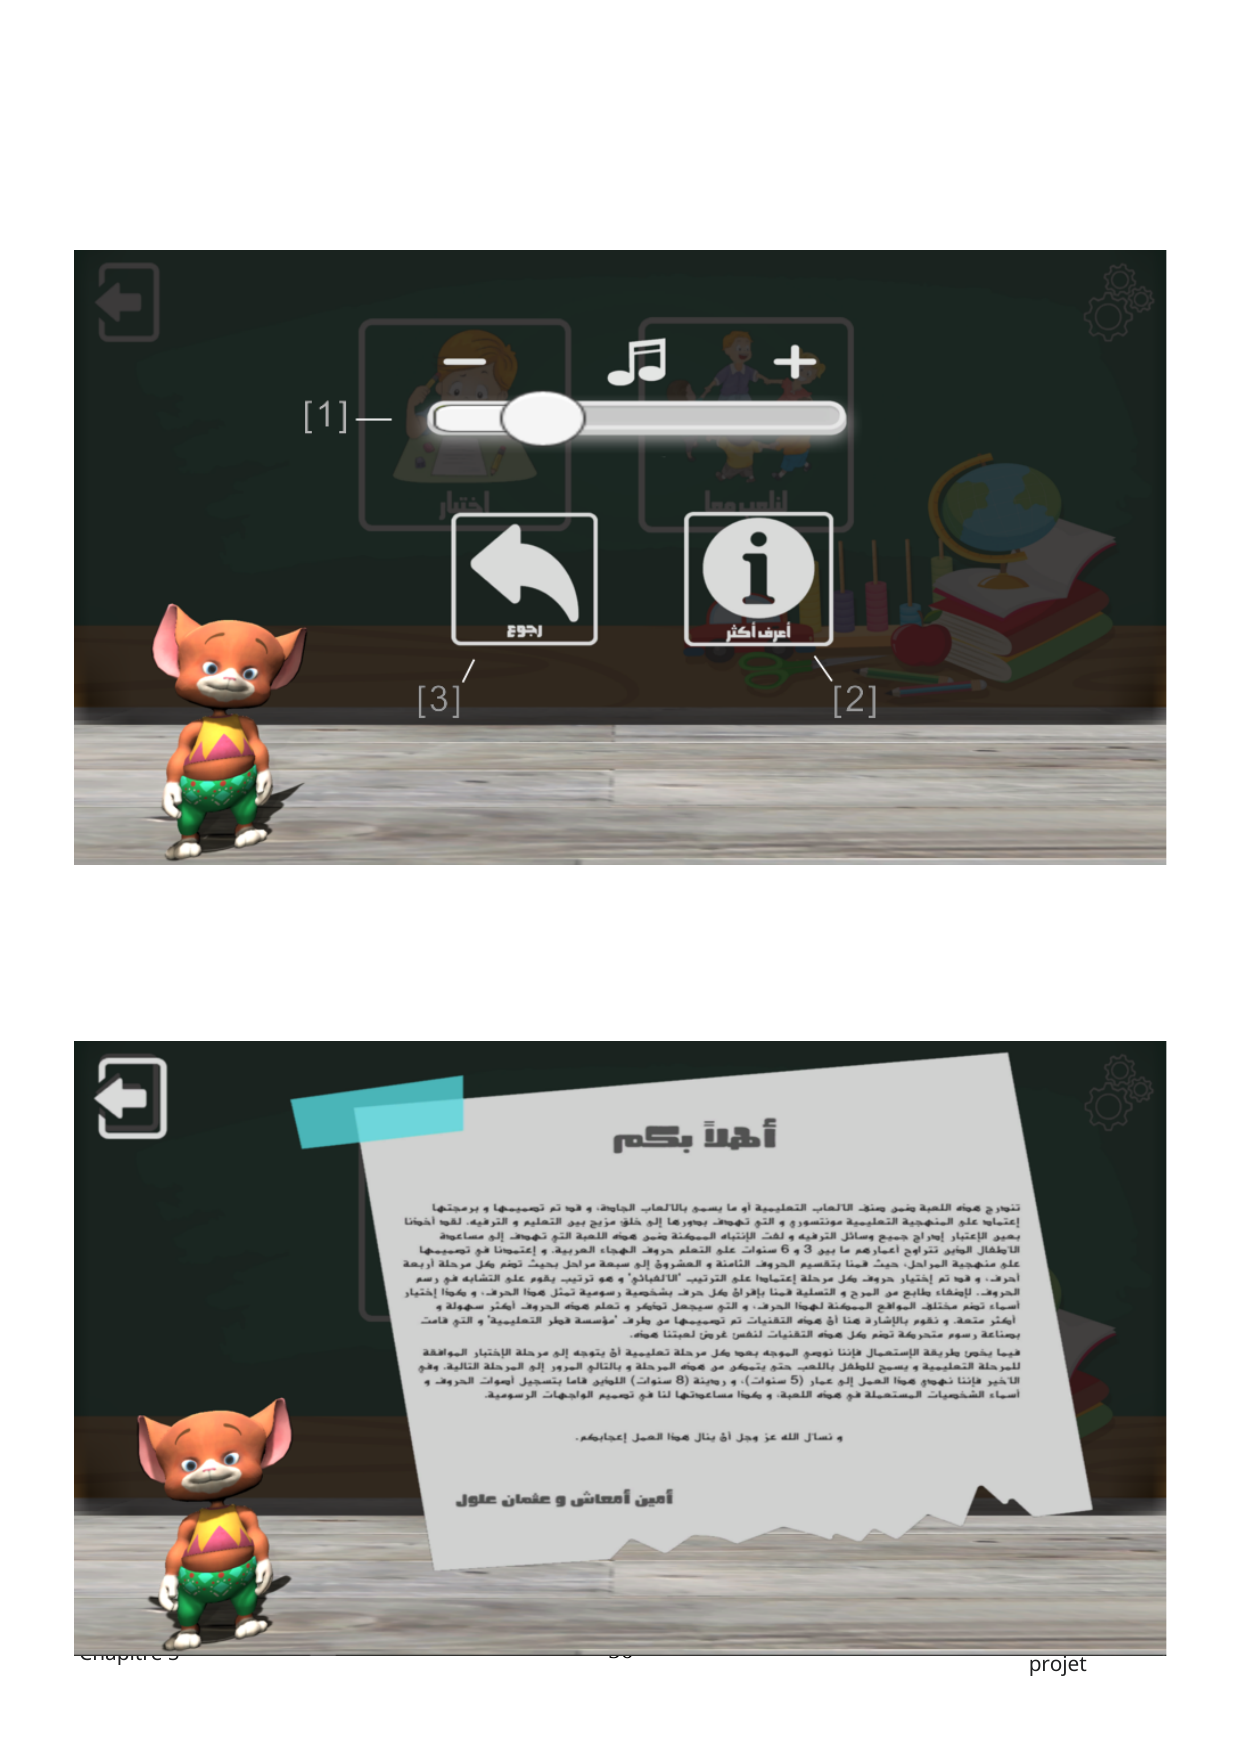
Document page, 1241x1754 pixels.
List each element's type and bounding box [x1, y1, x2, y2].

picture [74, 250, 1167, 865]
picture [74, 1041, 1167, 1656]
